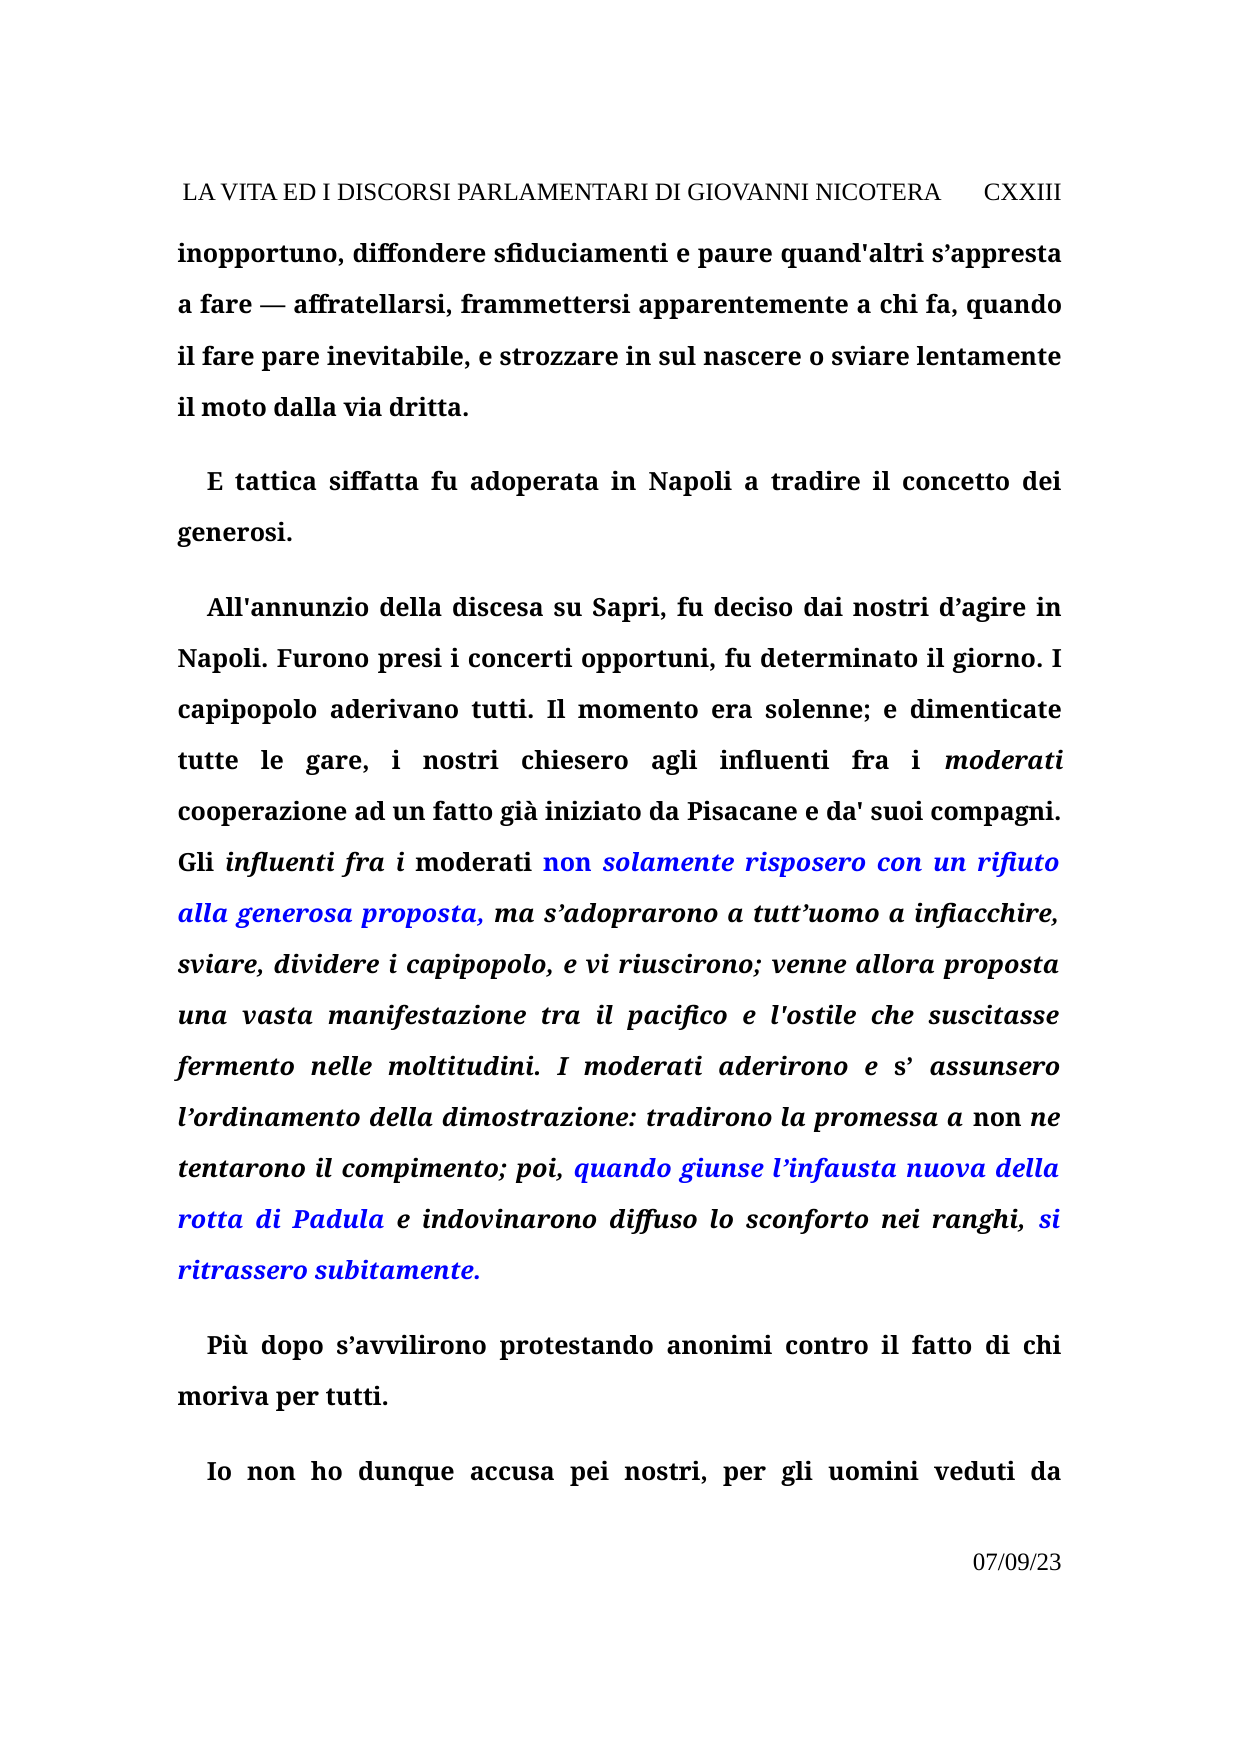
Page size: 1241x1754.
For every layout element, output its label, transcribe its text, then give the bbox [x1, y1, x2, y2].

text inopportuno, diffondere sfiduciamenti e paure quand'altri s’appresta a fare — affratellarsi, frammettersi apparentemente a chi fa, quando il fare pare inevitabile, e strozzare in sul nascere o sviare lentamente il moto dalla via dritta. [177, 236, 1063, 423]
text E tattica siffatta fu adoperata in Napoli a tradire il concetto dei generosi. [177, 464, 1063, 549]
text Io non ho dunque accusa pei nostri, per gli uomini veduti da [177, 1453, 1063, 1487]
text All'annunzio della discesa su Sapri, fu deciso dai nostri d’agire in Napoli. Furono presi i concerti opportuni, fu determinato il giorno. I capipopolo aderivano tutti. Il momento era solenne; e dimenticate tutte le gare, i nostri chiesero agli influenti fra i moderati cooperazione ad un fatto già iniziato da Pisacane e da' suoi compagni. Gli influenti fra i moderati non solamente risposero con un rifiuto alla generosa proposta, ma s’adoprarono a tutt’uomo a infiacchire, sviare, dividere i capipopolo, e vi riuscirono; venne allora proposta una vasta manifestazione tra il pacifico e l'ostile che suscitasse fermento nelle moltitudini. I moderati aderirono e s’ assunsero l’ordinamento della dimostrazione: tradirono la promessa a non ne tentarono il compimento; poi, quando giunse l’infausta nuova della rotta di Padula e indovinarono diffuso lo sconforto nei ranghi, si ritrassero subitamente. [177, 589, 1063, 1287]
text Più dopo s’avvilirono protestando anonimi contro il fatto di chi moriva per tutti. [177, 1328, 1063, 1413]
